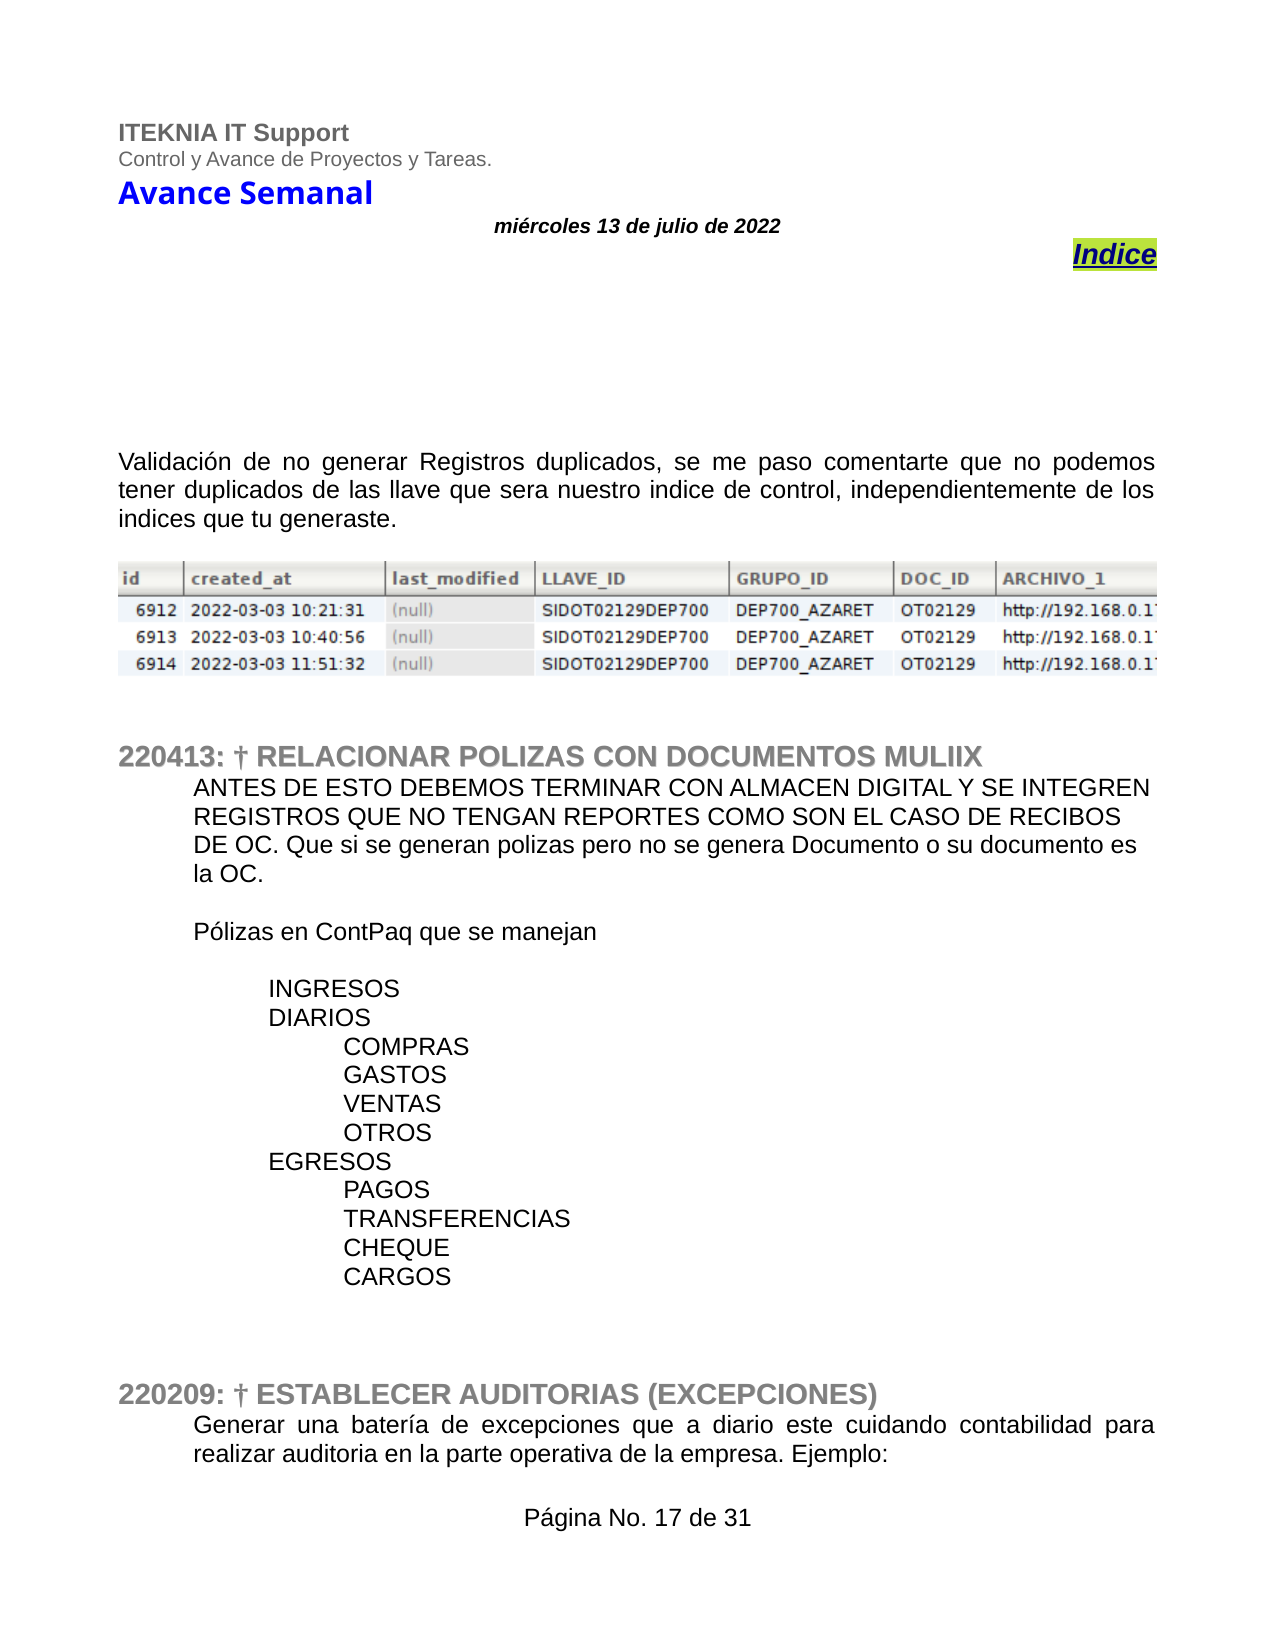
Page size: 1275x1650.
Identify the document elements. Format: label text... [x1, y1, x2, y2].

text VENTAS [193, 1089, 1157, 1118]
text Generar una batería de excepciones que a diario este cuidando contabilidad para realizar auditoria en la parte operativa de la empresa. Ejemplo: [193, 1410, 1157, 1468]
text DIARIOS [193, 1003, 1157, 1032]
text COMPRAS [193, 1032, 1157, 1060]
subtitle 220413: † RELACIONAR POLIZAS CON DOCUMENTOS MULIIX [118, 739, 1157, 773]
text Pólizas en ContPaq que se manejan [193, 917, 1157, 945]
text CARGOS [193, 1262, 1157, 1290]
picture [118, 561, 1157, 682]
text INGRESOS [193, 974, 1157, 1003]
text Validación de no generar Registros duplicados, se me paso comentarte que no podemos tener duplicados de las llave que sera nuestro indice de control, independientemente de los indices que tu generaste. [118, 447, 1157, 533]
subtitle 220209: † ESTABLECER AUDITORIAS (EXCEPCIONES) [118, 1377, 1157, 1410]
text OTROS [193, 1118, 1157, 1147]
text EGRESOS [193, 1147, 1157, 1175]
text CHEQUE [193, 1233, 1157, 1262]
text TRANSFERENCIAS [193, 1204, 1157, 1233]
text PAGOS [193, 1175, 1157, 1204]
text ANTES DE ESTO DEBEMOS TERMINAR CON ALMACEN DIGITAL Y SE INTEGREN REGISTROS QUE NO TENGAN REPORTES COMO SON EL CASO DE RECIBOS DE OC. Que si se generan polizas pero no se genera Documento o su documento es la OC. [193, 773, 1157, 888]
text GASTOS [193, 1060, 1157, 1089]
